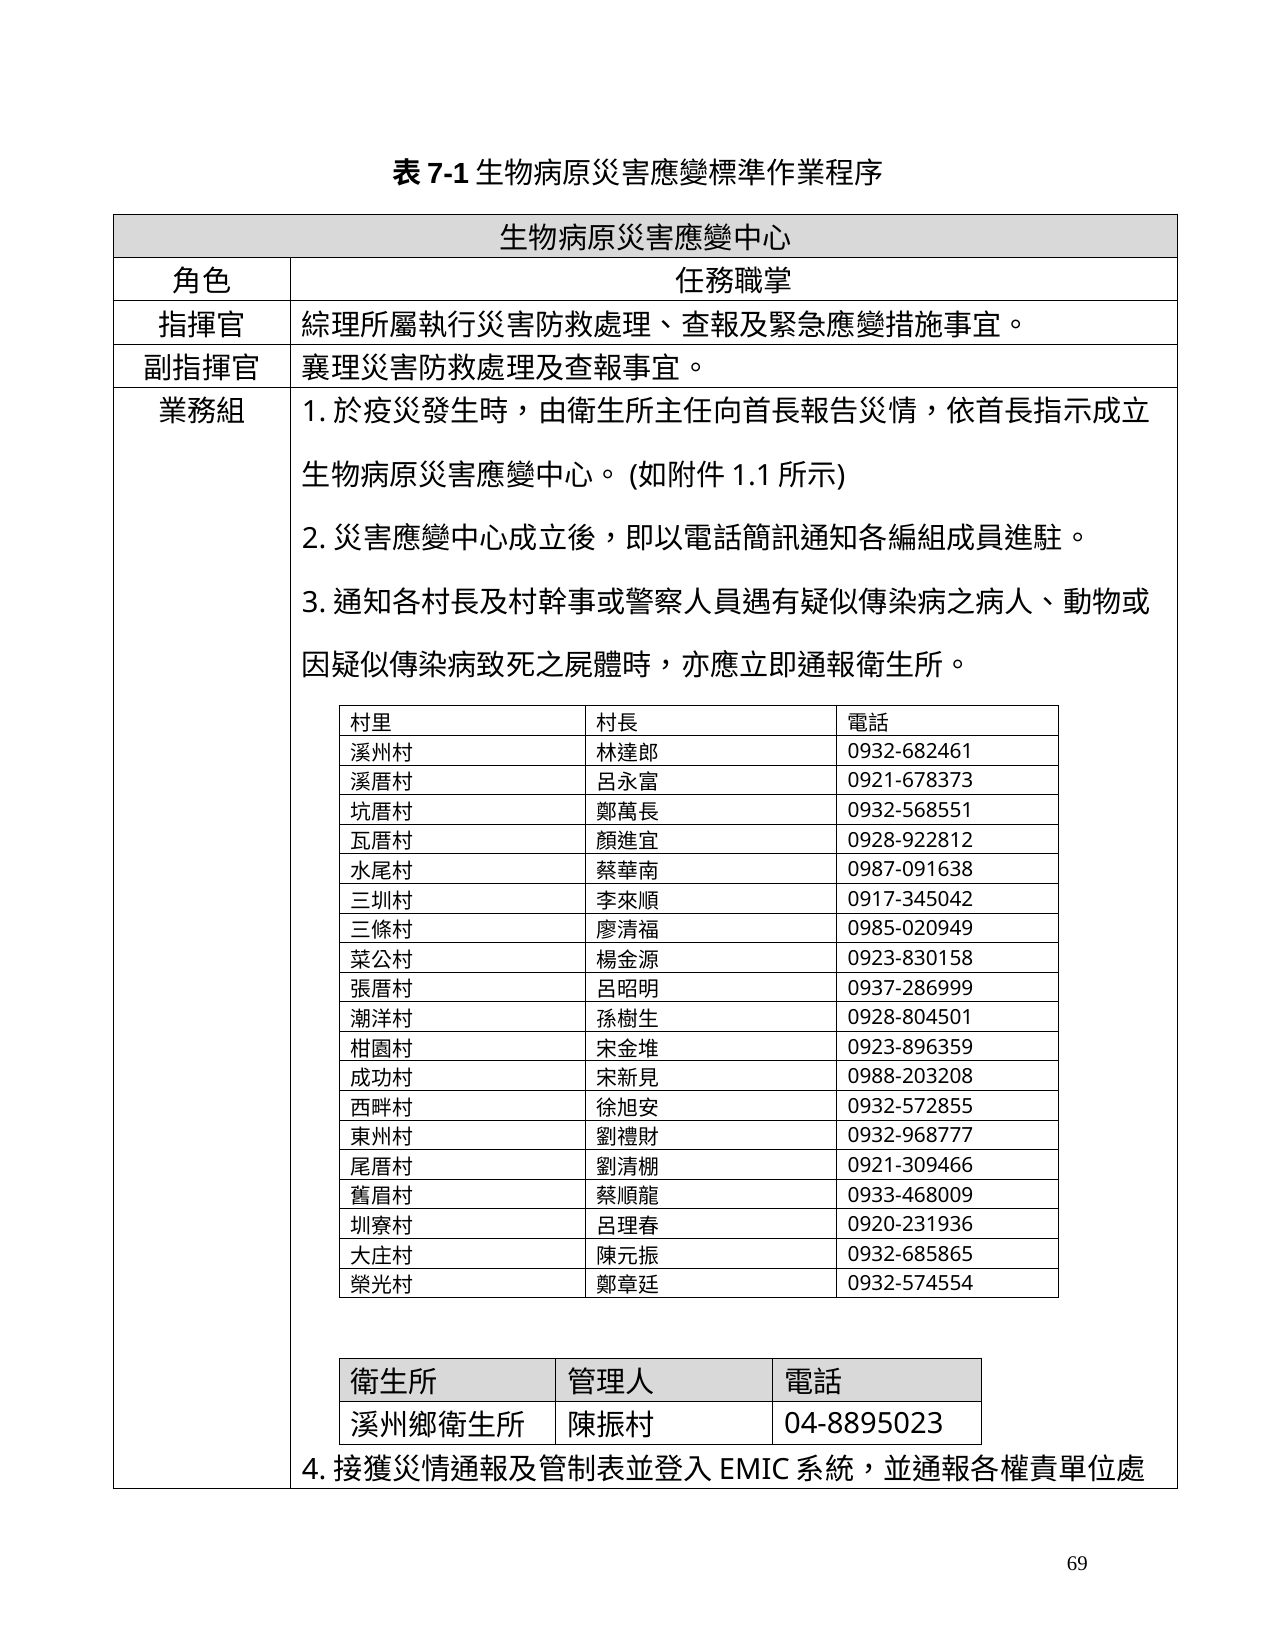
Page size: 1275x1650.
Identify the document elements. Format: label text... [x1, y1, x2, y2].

table_cell 0920-231936 [837, 1209, 1058, 1238]
table_cell 溪州村 [340, 736, 585, 764]
table_header 衛生所 [340, 1359, 555, 1401]
table_cell 0985-020949 [837, 914, 1058, 942]
table_cell 陳振村 [556, 1402, 772, 1444]
table_cell 0921-678373 [837, 766, 1058, 794]
table_cell 西畔村 [340, 1091, 585, 1119]
table_cell 鄭萬長 [586, 795, 836, 824]
table_cell 業務組 [114, 388, 290, 1488]
table_cell 劉禮財 [586, 1121, 836, 1149]
table_cell 三條村 [340, 914, 585, 942]
table_cell 林達郎 [586, 736, 836, 764]
table_cell 廖清福 [586, 914, 836, 942]
table_cell 蔡華南 [586, 854, 836, 883]
table_cell 溪州鄉衛生所 [340, 1402, 555, 1444]
table_cell 04-8895023 [773, 1402, 981, 1444]
table_cell 瓦厝村 [340, 825, 585, 853]
table_cell 0932-682461 [837, 736, 1058, 764]
table_cell 東州村 [340, 1121, 585, 1149]
table_header 管理人 [556, 1359, 772, 1401]
table_cell 0923-896359 [837, 1032, 1058, 1060]
table_cell 鄭章廷 [586, 1269, 836, 1297]
table_cell 溪厝村 [340, 766, 585, 794]
table_cell 三圳村 [340, 884, 585, 912]
table_cell 0932-574554 [837, 1269, 1058, 1297]
table_cell 0988-203208 [837, 1061, 1058, 1090]
table_cell 0937-286999 [837, 973, 1058, 1001]
table_cell 宋金堆 [586, 1032, 836, 1060]
table_cell 0932-968777 [837, 1121, 1058, 1149]
table_header 電話 [837, 706, 1058, 735]
table_cell 水尾村 [340, 854, 585, 883]
table_cell 孫樹生 [586, 1002, 836, 1031]
text 表7-1生物病原災害應變標準作業程序 [187, 150, 1087, 192]
table_cell 1. 於疫災發生時，由衛生所主任向首長報告災情，依首長指示成立生物病原災害應變中心。 (如附件1.1所示) 2. 災害應變中心成立後，即以電話簡訊通知各編組成員進駐。 3. 通知各村長及村幹事或警察人員遇有疑似傳染病之病人、動物或因疑似傳染病致死之屍體時，亦應立即通報衛生所。 4. 接獲災情通報及管制表並登入EMIC系統，並通報各權責單位處 [291, 388, 1177, 1488]
table_cell 舊眉村 [340, 1180, 585, 1208]
table_cell 宋新見 [586, 1061, 836, 1090]
table_cell 0928-804501 [837, 1002, 1058, 1031]
table_cell 0928-922812 [837, 825, 1058, 853]
table_cell 0933-468009 [837, 1180, 1058, 1208]
table_cell 呂理春 [586, 1209, 836, 1238]
table_cell 菜公村 [340, 943, 585, 972]
table_cell 0923-830158 [837, 943, 1058, 972]
table_cell 蔡順龍 [586, 1180, 836, 1208]
table_cell 呂永富 [586, 766, 836, 794]
table_cell 副指揮官 [114, 345, 290, 387]
table_cell 榮光村 [340, 1269, 585, 1297]
table_cell 李來順 [586, 884, 836, 912]
table_cell 0921-309466 [837, 1150, 1058, 1179]
table_cell 0932-572855 [837, 1091, 1058, 1119]
table_cell 潮洋村 [340, 1002, 585, 1031]
table_cell 0932-568551 [837, 795, 1058, 824]
table_cell 成功村 [340, 1061, 585, 1090]
table_cell 張厝村 [340, 973, 585, 1001]
table_cell 呂昭明 [586, 973, 836, 1001]
table_cell 陳元振 [586, 1239, 836, 1267]
table_cell 劉清棚 [586, 1150, 836, 1179]
table_cell 楊金源 [586, 943, 836, 972]
table_cell 顏進宜 [586, 825, 836, 853]
table_header 生物病原災害應變中心 [114, 215, 1177, 257]
table_header 村長 [586, 706, 836, 735]
table_cell 指揮官 [114, 301, 290, 343]
table_header 村里 [340, 706, 585, 735]
table_cell 0932-685865 [837, 1239, 1058, 1267]
table_cell 尾厝村 [340, 1150, 585, 1179]
table_cell 角色 [114, 258, 290, 300]
table_cell 任務職掌 [291, 258, 1177, 300]
table_cell 綜理所屬執行災害防救處理、查報及緊急應變措施事宜。 [291, 301, 1177, 343]
table_cell 0987-091638 [837, 854, 1058, 883]
table_cell 襄理災害防救處理及查報事宜。 [291, 345, 1177, 387]
table_cell 圳寮村 [340, 1209, 585, 1238]
table_cell 0917-345042 [837, 884, 1058, 912]
table_cell 坑厝村 [340, 795, 585, 824]
table_cell 徐旭安 [586, 1091, 836, 1119]
table_header 電話 [773, 1359, 981, 1401]
table_cell 大庄村 [340, 1239, 585, 1267]
table_cell 柑園村 [340, 1032, 585, 1060]
